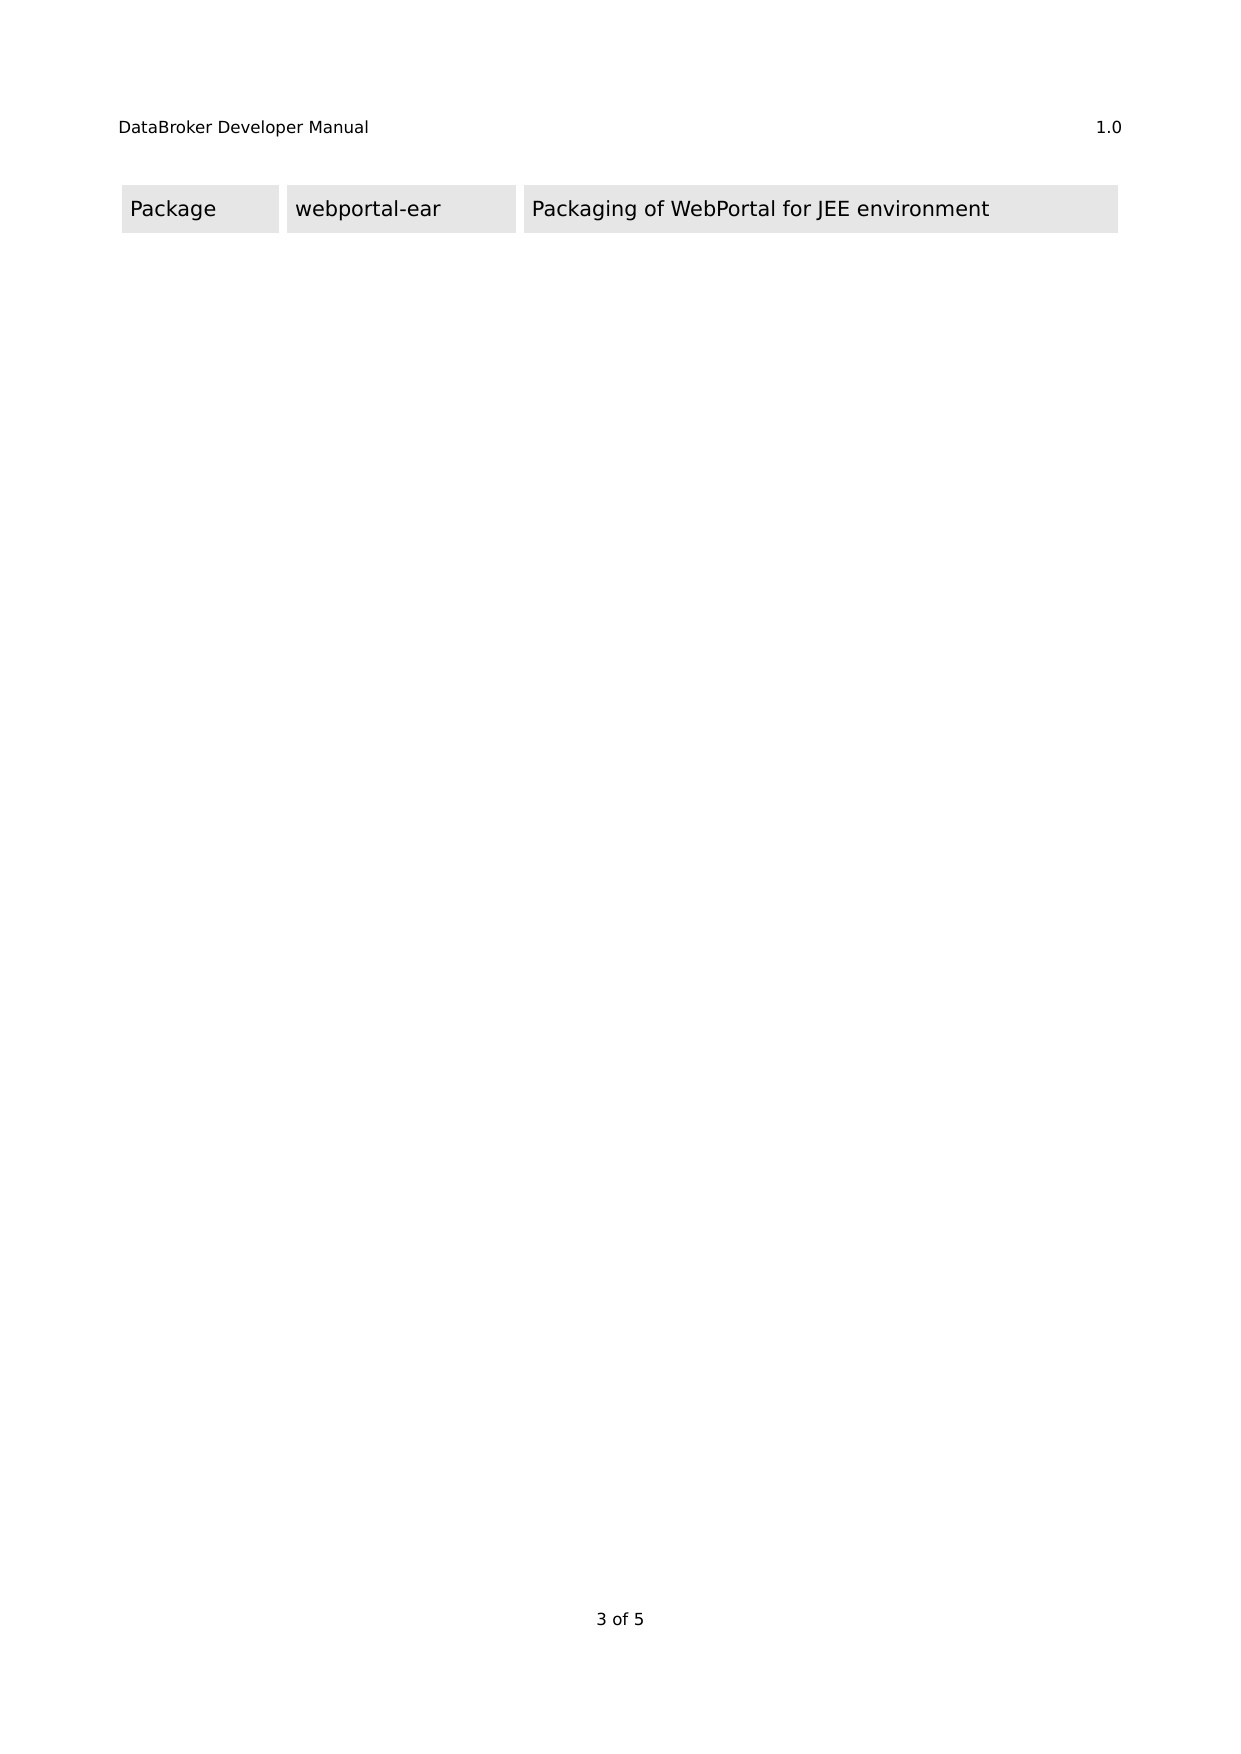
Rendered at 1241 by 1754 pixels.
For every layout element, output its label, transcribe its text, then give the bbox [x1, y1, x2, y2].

table_cell Package [122, 185, 279, 233]
table_cell webportal-ear [287, 185, 516, 233]
table_cell Packaging of WebPortal for JEE environment [524, 185, 1118, 233]
